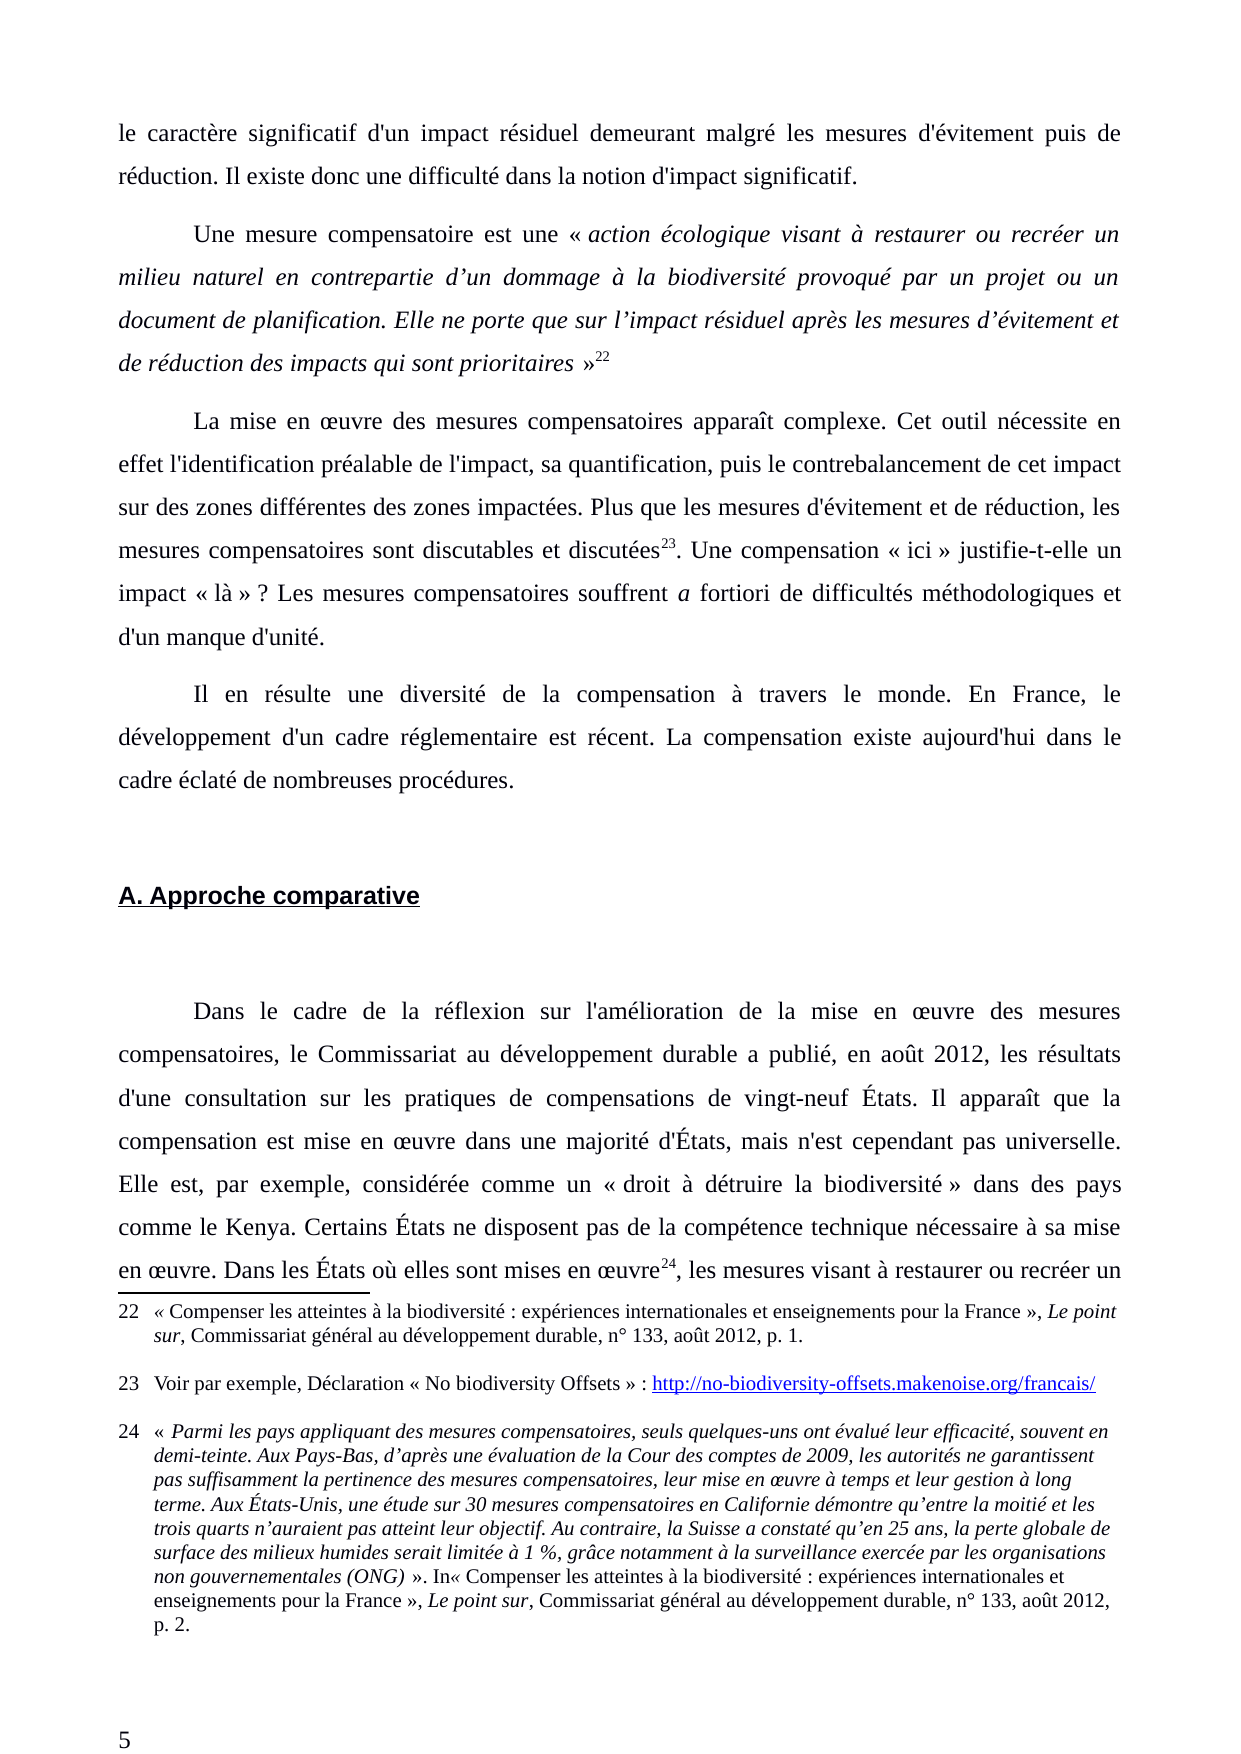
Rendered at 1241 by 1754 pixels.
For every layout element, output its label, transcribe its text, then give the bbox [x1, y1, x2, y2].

text La mise en œuvre des mesures compensatoires apparaît complexe. Cet outil nécessite en effet l'identification préalable de l'impact, sa quantification, puis le contrebalancement de cet impact sur des zones différentes des zones impactées. Plus que les mesures d'évitement et de réduction, les mesures compensatoires sont discutables et discutées. Une compensation « ici » justifie-t-elle un impact « là » ? Les mesures compensatoires souffrent a fortiori de difficultés méthodologiques et d'un manque d'unité. [118, 406, 1122, 650]
text A. Approche comparative [118, 881, 1122, 910]
text Voir par exemple, Déclaration « No biodiversity Offsets » : http://no-biodiversity-offsets.makenoise.org/francais/ [118, 1371, 1122, 1395]
text Il en résulte une diversité de la compensation à travers le monde. En France, le développement d'un cadre réglementaire est récent. La compensation existe aujourd'hui dans le cadre éclaté de nombreuses procédures. [118, 679, 1122, 794]
text « Parmi les pays appliquant des mesures compensatoires, seuls quelques-uns ont évalué leur efficacité, souvent en demi-teinte. Aux Pays-Bas, d’après une évaluation de la Cour des comptes de 2009, les autorités ne garantissent pas suffisamment la pertinence des mesures compensatoires, leur mise en œuvre à temps et leur gestion à long terme. Aux États-Unis, une étude sur 30 mesures compensatoires en Californie démontre qu’entre la moitié et les trois quarts n’auraient pas atteint leur objectif. Au contraire, la Suisse a constaté qu’en 25 ans, la perte globale de surface des milieux humides serait limitée à 1 %, grâce notamment à la surveillance exercée par les organisations non gouvernementales (ONG) ». In« Compenser les atteintes à la biodiversité : expériences internationales et enseignements pour la France », Le point sur, Commissariat général au développement durable, n° 133, août 2012, p. 2. [118, 1419, 1122, 1636]
text Dans le cadre de la réflexion sur l'amélioration de la mise en œuvre des mesures compensatoires, le Commissariat au développement durable a publié, en août 2012, les résultats d'une consultation sur les pratiques de compensations de vingt-neuf États. Il apparaît que la compensation est mise en œuvre dans une majorité d'États, mais n'est cependant pas universelle. Elle est, par exemple, considérée comme un « droit à détruire la biodiversité » dans des pays comme le Kenya. Certains États ne disposent pas de la compétence technique nécessaire à sa mise en œuvre. Dans les États où elles sont mises en œuvre, les mesures visant à restaurer ou recréer un [118, 996, 1122, 1284]
text le caractère significatif d'un impact résiduel demeurant malgré les mesures d'évitement puis de réduction. Il existe donc une difficulté dans la notion d'impact significatif. [118, 118, 1122, 190]
text « Compenser les atteintes à la biodiversité : expériences internationales et enseignements pour la France », Le point sur, Commissariat général au développement durable, n° 133, août 2012, p. 1. [118, 1299, 1122, 1347]
text Une mesure compensatoire est une « action écologique visant à restaurer ou recréer un milieu naturel en contrepartie d’un dommage à la biodiversité provoqué par un projet ou un document de planification. Elle ne porte que sur l’impact résiduel après les mesures d’évitement et de réduction des impacts qui sont prioritaires » [118, 219, 1122, 377]
